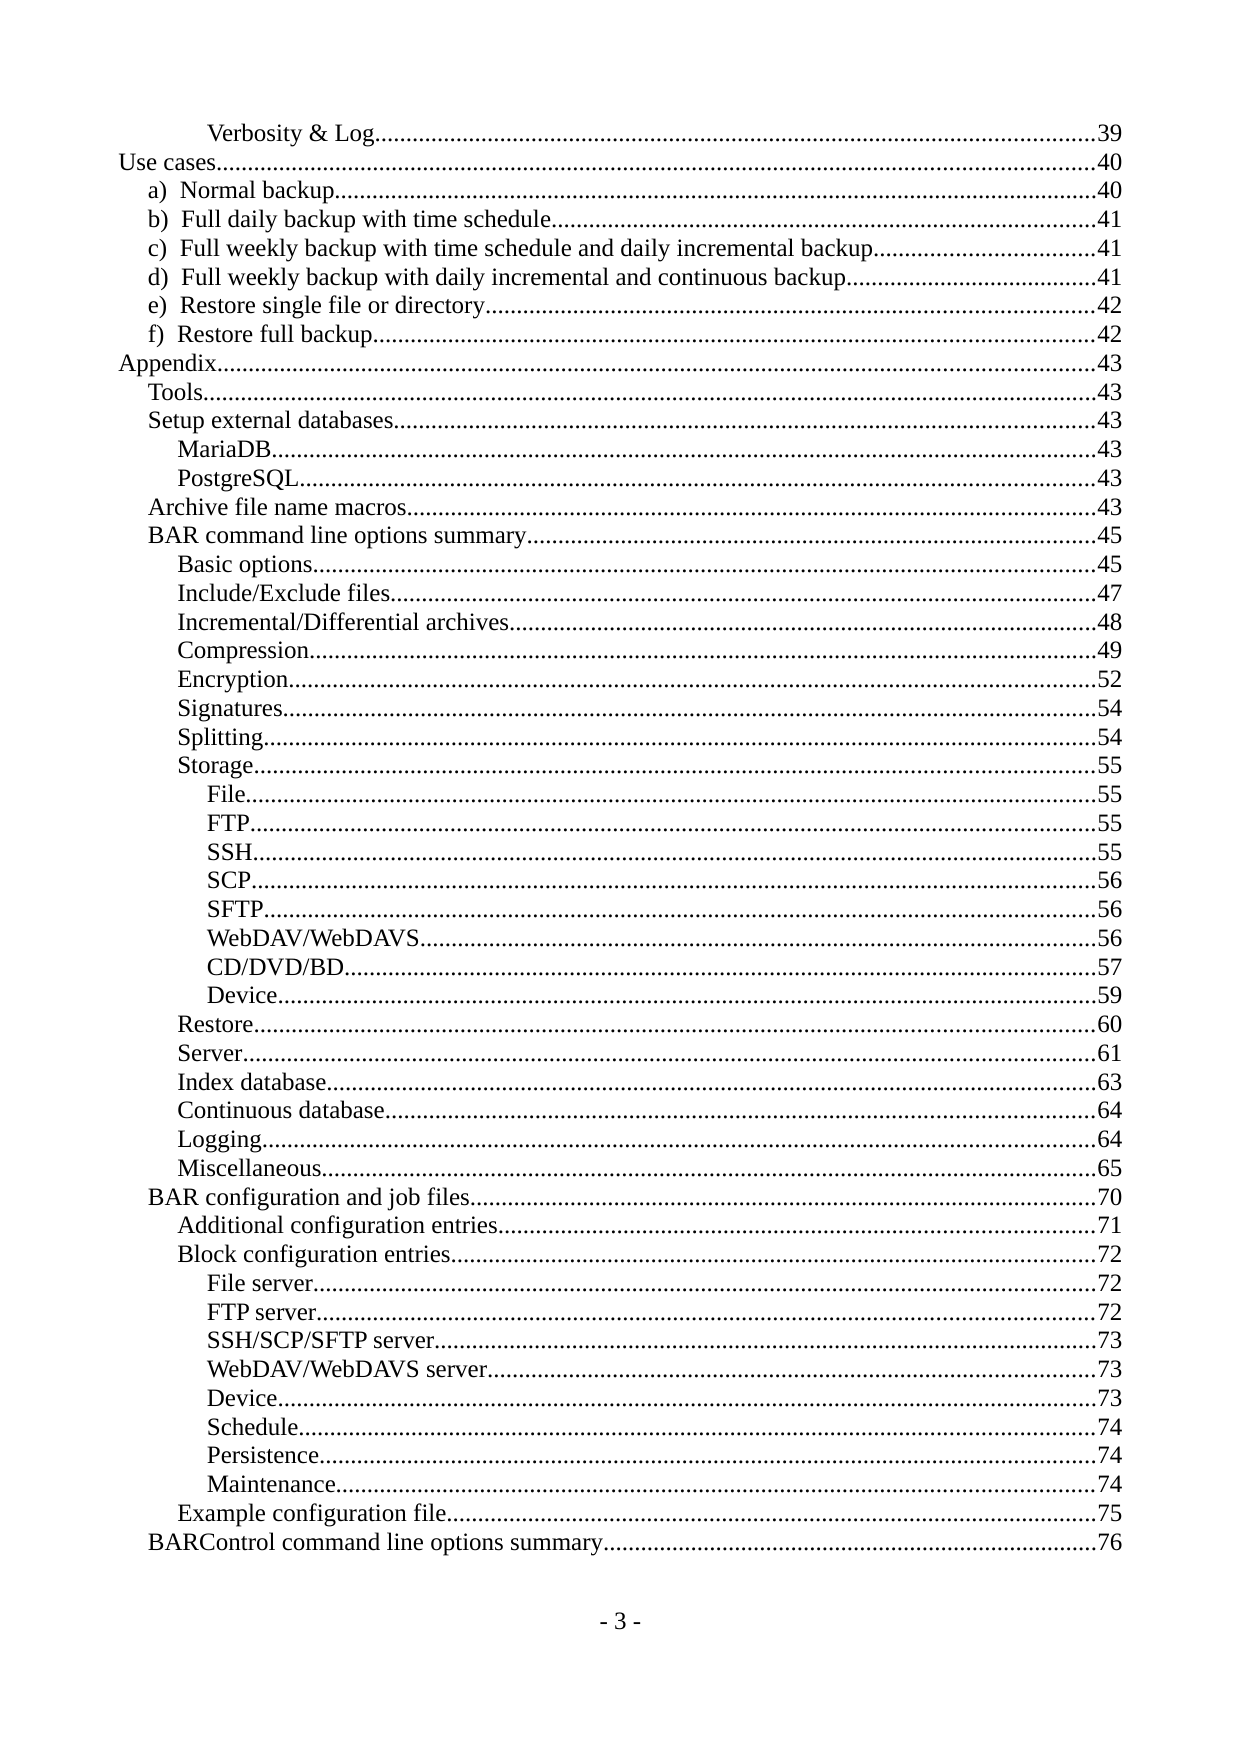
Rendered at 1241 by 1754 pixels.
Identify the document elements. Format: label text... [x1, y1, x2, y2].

text Maintenance 74 [207, 1469, 1122, 1498]
text SSH/SCP/SFTP server 73 [207, 1326, 1122, 1354]
text Miscellaneous 65 [177, 1153, 1122, 1182]
text Persistence 74 [207, 1441, 1122, 1469]
text Tools 43 [148, 377, 1122, 406]
text BARControl command line options summary 76 [148, 1527, 1122, 1556]
text Continuous database 64 [177, 1096, 1122, 1124]
text Setup external databases 43 [148, 406, 1122, 434]
text Device 73 [207, 1383, 1122, 1412]
text Additional configuration entries 71 [177, 1211, 1122, 1239]
text Device 59 [207, 981, 1122, 1009]
text Verbosity & Log 39 [207, 118, 1122, 147]
text d) Full weekly backup with daily incremental and continuous backup 41 [148, 262, 1122, 291]
text Logging 64 [177, 1124, 1122, 1153]
text c) Full weekly backup with time schedule and daily incremental backup 41 [148, 233, 1122, 262]
text WebDAV/WebDAVS 56 [207, 923, 1122, 952]
text Archive file name macros 43 [148, 492, 1122, 521]
text SCP 56 [207, 866, 1122, 894]
text Use cases 40 [118, 147, 1122, 176]
text Include/Exclude files 47 [177, 578, 1122, 607]
text File 55 [207, 779, 1122, 808]
text Block configuration entries 72 [177, 1239, 1122, 1268]
text Compression 49 [177, 636, 1122, 664]
text e) Restore single file or directory 42 [148, 291, 1122, 319]
text Splitting 54 [177, 722, 1122, 751]
text Appendix 43 [118, 348, 1122, 377]
text b) Full daily backup with time schedule 41 [148, 204, 1122, 233]
text Index database 63 [177, 1067, 1122, 1096]
text MariaDB 43 [177, 434, 1122, 463]
text Example configuration file 75 [177, 1498, 1122, 1527]
text CD/DVD/BD 57 [207, 952, 1122, 981]
text Storage 55 [177, 751, 1122, 779]
text FTP server 72 [207, 1297, 1122, 1326]
text Incremental/Differential archives 48 [177, 607, 1122, 636]
text FTP 55 [207, 808, 1122, 837]
text Signatures 54 [177, 693, 1122, 722]
text Schedule 74 [207, 1412, 1122, 1441]
text PostgreSQL 43 [177, 463, 1122, 492]
text SFTP 56 [207, 894, 1122, 923]
text Restore 60 [177, 1009, 1122, 1038]
text f) Restore full backup 42 [148, 319, 1122, 348]
text BAR configuration and job files 70 [148, 1182, 1122, 1211]
text File server 72 [207, 1268, 1122, 1297]
text SSH 55 [207, 837, 1122, 866]
text Encryption 52 [177, 664, 1122, 693]
text Basic options 45 [177, 549, 1122, 578]
text WebDAV/WebDAVS server 73 [207, 1354, 1122, 1383]
text Server 61 [177, 1038, 1122, 1067]
text a) Normal backup 40 [148, 176, 1122, 204]
text BAR command line options summary 45 [148, 521, 1122, 549]
